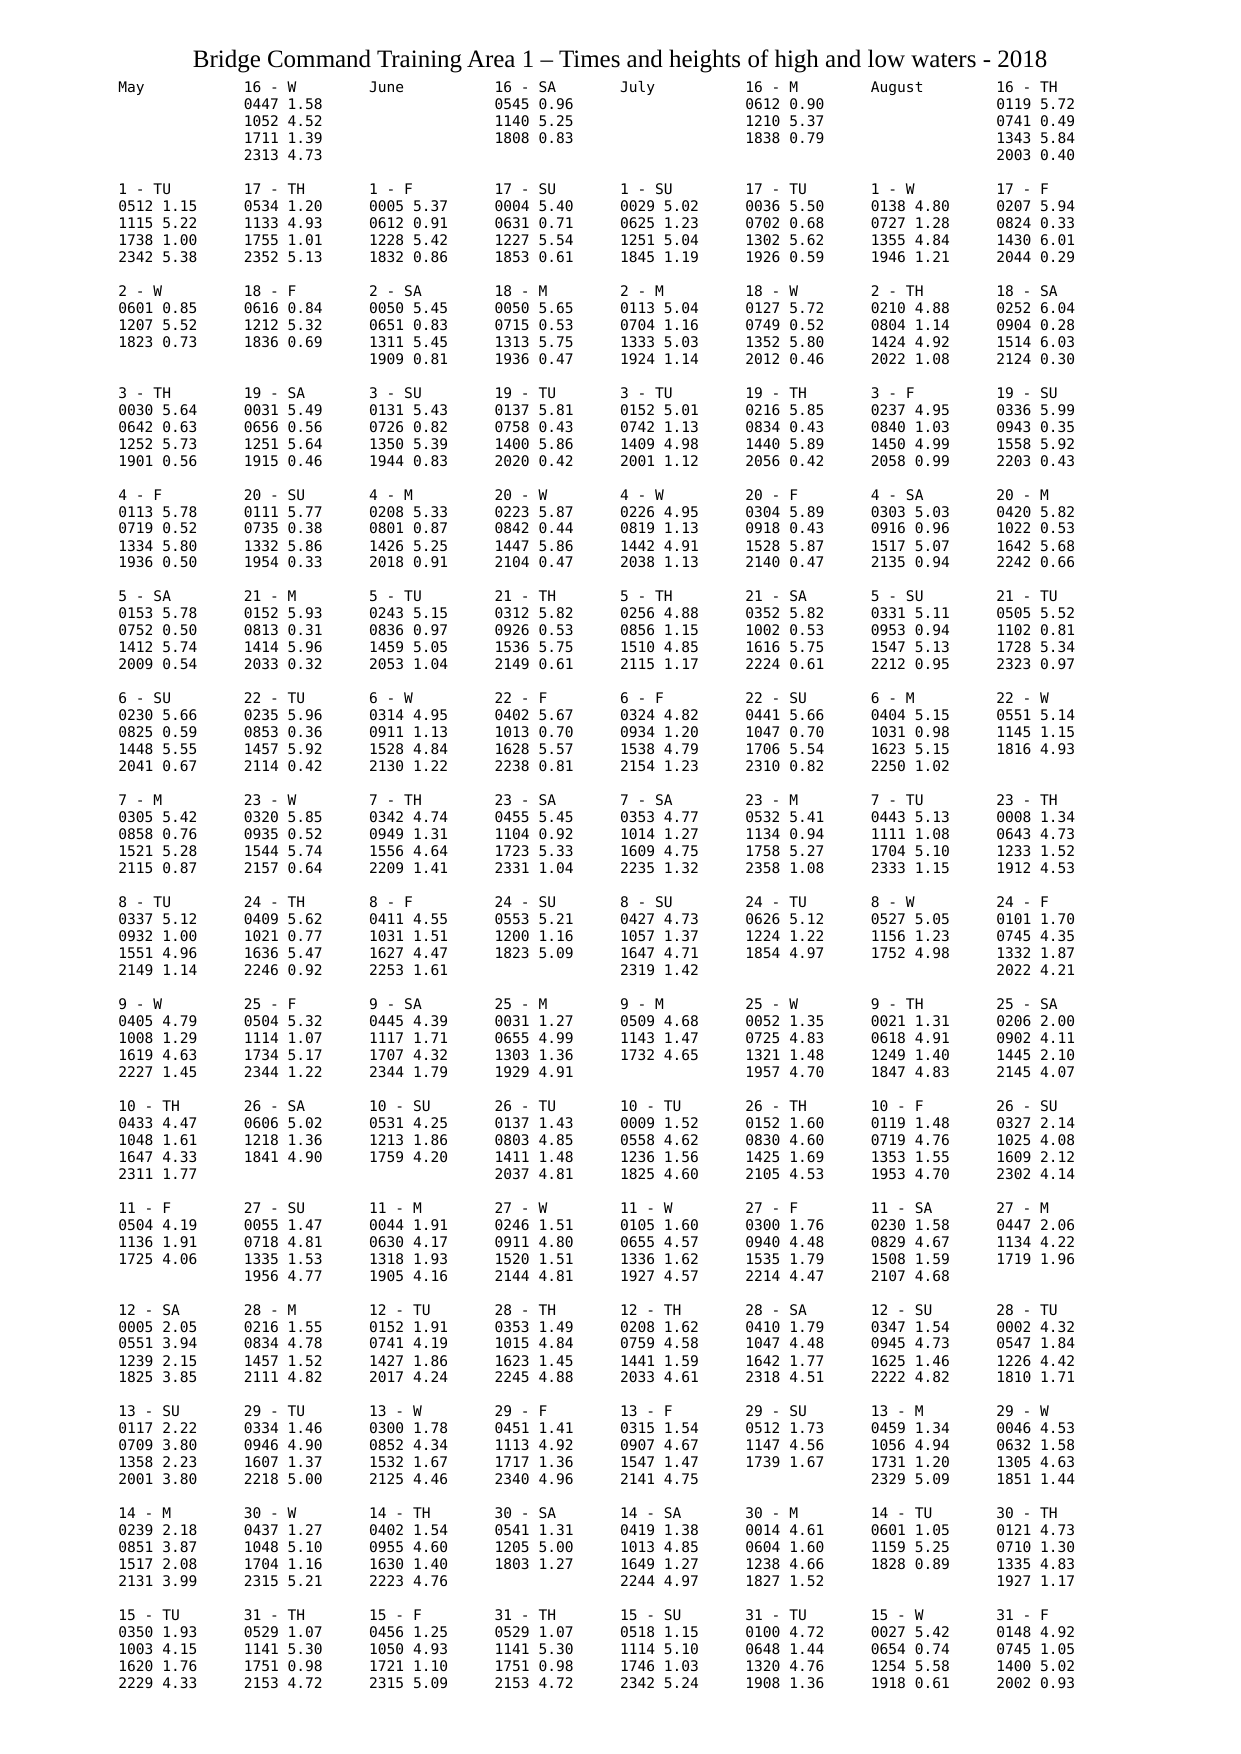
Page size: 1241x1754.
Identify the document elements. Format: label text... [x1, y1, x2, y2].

text 7 - TU [871, 792, 996, 809]
text 1003 4.15 [118, 1641, 243, 1658]
text 1251 5.04 [620, 232, 745, 249]
text 0314 4.95 [369, 707, 494, 724]
text 1535 1.79 [745, 1251, 871, 1267]
text 2 - W [118, 283, 243, 300]
text 1159 5.25 [871, 1539, 996, 1556]
text 2229 4.33 [118, 1675, 243, 1692]
text 1111 1.08 [871, 826, 996, 843]
text 0512 1.15 [118, 198, 243, 215]
text 1620 1.76 [118, 1658, 243, 1675]
text 2012 0.46 [745, 351, 871, 368]
text 31 - F [996, 1607, 1122, 1624]
text 0008 1.34 [996, 809, 1122, 826]
text 15 - SU [620, 1607, 745, 1624]
text 1623 5.15 [871, 741, 996, 758]
text 0459 1.34 [871, 1420, 996, 1437]
text 1628 5.57 [494, 741, 620, 758]
text 0419 1.38 [620, 1522, 745, 1539]
text 0642 0.63 [118, 418, 243, 436]
text 1102 0.81 [996, 622, 1122, 639]
text 2313 4.73 [243, 147, 369, 164]
text 1707 4.32 [369, 1047, 494, 1064]
text 1021 0.77 [243, 928, 369, 945]
text 1218 1.36 [243, 1132, 369, 1149]
text 1227 5.54 [494, 232, 620, 249]
text 1 - SU [620, 181, 745, 198]
text 15 - TU [118, 1607, 243, 1624]
text 0055 1.47 [243, 1217, 369, 1233]
text 13 - W [369, 1403, 494, 1420]
text 1816 4.93 [996, 741, 1122, 758]
text 1047 4.48 [745, 1335, 871, 1352]
text 1047 0.70 [745, 724, 871, 741]
text 0758 0.43 [494, 418, 620, 436]
text 0541 1.31 [494, 1522, 620, 1539]
text 3 - SU [369, 384, 494, 402]
text 9 - W [118, 996, 243, 1013]
text 21 - M [243, 588, 369, 605]
text 1409 4.98 [620, 436, 745, 452]
text 2038 1.13 [620, 554, 745, 571]
text 0100 4.72 [745, 1624, 871, 1641]
text 1238 4.66 [745, 1556, 871, 1573]
text 0604 1.60 [745, 1539, 871, 1556]
text 18 - M [494, 283, 620, 300]
text 0005 2.05 [118, 1318, 243, 1335]
text 0342 4.74 [369, 809, 494, 826]
text 0612 0.90 [745, 96, 871, 113]
text 2144 4.81 [494, 1267, 620, 1284]
text 1619 4.63 [118, 1047, 243, 1064]
text 7 - SA [620, 792, 745, 809]
text 1412 5.74 [118, 639, 243, 656]
text 11 - F [118, 1199, 243, 1217]
text 0651 0.83 [369, 317, 494, 334]
text 1912 4.53 [996, 860, 1122, 877]
text 1056 4.94 [871, 1437, 996, 1454]
text 2344 1.22 [243, 1064, 369, 1081]
text 1249 1.40 [871, 1047, 996, 1064]
text 0749 0.52 [745, 317, 871, 334]
text 1440 5.89 [745, 436, 871, 452]
text 5 - SA [118, 588, 243, 605]
text 0347 1.54 [871, 1318, 996, 1335]
text 0052 1.35 [745, 1013, 871, 1030]
text 1207 5.52 [118, 317, 243, 334]
text 0851 3.87 [118, 1539, 243, 1556]
text 1303 1.36 [494, 1047, 620, 1064]
text 1002 0.53 [745, 622, 871, 639]
text 2323 0.97 [996, 656, 1122, 673]
text 0829 4.67 [871, 1233, 996, 1251]
text 2001 1.12 [620, 452, 745, 469]
text 0420 5.82 [996, 503, 1122, 520]
text 0532 5.41 [745, 809, 871, 826]
text 0916 0.96 [871, 520, 996, 537]
text 2358 1.08 [745, 860, 871, 877]
text 1924 1.14 [620, 351, 745, 368]
text 0934 1.20 [620, 724, 745, 741]
text 1547 1.47 [620, 1454, 745, 1471]
text 1810 1.71 [996, 1369, 1122, 1386]
text 1517 5.07 [871, 537, 996, 554]
text 18 - W [745, 283, 871, 300]
text 1025 4.08 [996, 1132, 1122, 1149]
text 1048 5.10 [243, 1539, 369, 1556]
text 0725 4.83 [745, 1030, 871, 1047]
text 0230 5.66 [118, 707, 243, 724]
text 0558 4.62 [620, 1132, 745, 1149]
text 1731 1.20 [871, 1454, 996, 1471]
text 1457 1.52 [243, 1352, 369, 1369]
text 18 - SA [996, 283, 1122, 300]
text 0119 1.48 [871, 1115, 996, 1132]
text 0113 5.78 [118, 503, 243, 520]
text 1752 4.98 [871, 945, 996, 962]
text 1224 1.22 [745, 928, 871, 945]
text 1210 5.37 [745, 113, 871, 130]
text 1734 5.17 [243, 1047, 369, 1064]
text 19 - SU [996, 384, 1122, 402]
text 0612 0.91 [369, 215, 494, 232]
text 0113 5.04 [620, 300, 745, 317]
text 1841 4.90 [243, 1149, 369, 1166]
text 6 - M [871, 690, 996, 707]
text 0427 4.73 [620, 911, 745, 928]
text 0545 0.96 [494, 96, 620, 113]
text 0230 1.58 [871, 1217, 996, 1233]
text 10 - SU [369, 1098, 494, 1115]
text 1205 5.00 [494, 1539, 620, 1556]
text 2104 0.47 [494, 554, 620, 571]
text 2218 5.00 [243, 1471, 369, 1488]
text 1355 4.84 [871, 232, 996, 249]
text 1746 1.03 [620, 1658, 745, 1675]
text 0742 1.13 [620, 418, 745, 436]
text 0005 5.37 [369, 198, 494, 215]
text 0119 5.72 [996, 96, 1122, 113]
text 0648 1.44 [745, 1641, 871, 1658]
text 2053 1.04 [369, 656, 494, 673]
text 0334 1.46 [243, 1420, 369, 1437]
text 1508 1.59 [871, 1251, 996, 1267]
text 1133 4.93 [243, 215, 369, 232]
text 1521 5.28 [118, 843, 243, 860]
text 0710 1.30 [996, 1539, 1122, 1556]
text 1136 1.91 [118, 1233, 243, 1251]
text 0331 5.11 [871, 605, 996, 622]
text 0551 5.14 [996, 707, 1122, 724]
text 0527 5.05 [871, 911, 996, 928]
text 2124 0.30 [996, 351, 1122, 368]
text 0410 1.79 [745, 1318, 871, 1335]
text 4 - SA [871, 486, 996, 503]
text 0625 1.23 [620, 215, 745, 232]
text 2001 3.80 [118, 1471, 243, 1488]
text 0433 4.47 [118, 1115, 243, 1132]
text 0702 0.68 [745, 215, 871, 232]
text June [369, 79, 494, 96]
text 2214 4.47 [745, 1267, 871, 1284]
text 1946 1.21 [871, 249, 996, 266]
text 2342 5.38 [118, 249, 243, 266]
text 0504 4.19 [118, 1217, 243, 1233]
text 1008 1.29 [118, 1030, 243, 1047]
text 0551 3.94 [118, 1335, 243, 1352]
text 1459 5.05 [369, 639, 494, 656]
text 2329 5.09 [871, 1471, 996, 1488]
text 5 - SU [871, 588, 996, 605]
text 0945 4.73 [871, 1335, 996, 1352]
text 1642 5.68 [996, 537, 1122, 554]
text 0943 0.35 [996, 418, 1122, 436]
text 1751 0.98 [494, 1658, 620, 1675]
text 2044 0.29 [996, 249, 1122, 266]
text 2020 0.42 [494, 452, 620, 469]
text 1236 1.56 [620, 1149, 745, 1166]
text 3 - TH [118, 384, 243, 402]
text 1510 4.85 [620, 639, 745, 656]
text 2022 4.21 [996, 962, 1122, 979]
text 0534 1.20 [243, 198, 369, 215]
text 1915 0.46 [243, 452, 369, 469]
text 0405 4.79 [118, 1013, 243, 1030]
text 0305 5.42 [118, 809, 243, 826]
text 1424 4.92 [871, 334, 996, 351]
text 2302 4.14 [996, 1166, 1122, 1183]
text 1350 5.39 [369, 436, 494, 452]
text 1823 0.73 [118, 334, 243, 351]
text 19 - TH [745, 384, 871, 402]
text 0353 1.49 [494, 1318, 620, 1335]
text 0553 5.21 [494, 911, 620, 928]
text 2246 0.92 [243, 962, 369, 979]
text 2235 1.32 [620, 860, 745, 877]
text 1013 4.85 [620, 1539, 745, 1556]
text 0337 5.12 [118, 911, 243, 928]
text 1335 1.53 [243, 1251, 369, 1267]
text 23 - W [243, 792, 369, 809]
text 1117 1.71 [369, 1030, 494, 1047]
text 2311 1.77 [118, 1166, 243, 1183]
text 27 - W [494, 1199, 620, 1217]
text 0402 1.54 [369, 1522, 494, 1539]
text 0735 0.38 [243, 520, 369, 537]
text 2222 4.82 [871, 1369, 996, 1386]
text 17 - TH [243, 181, 369, 198]
text 1616 5.75 [745, 639, 871, 656]
text 1954 0.33 [243, 554, 369, 571]
text 1015 4.84 [494, 1335, 620, 1352]
text 1532 1.67 [369, 1454, 494, 1471]
text 1808 0.83 [494, 130, 620, 147]
text 1751 0.98 [243, 1658, 369, 1675]
text 0704 1.16 [620, 317, 745, 334]
text 1647 4.71 [620, 945, 745, 962]
text 2238 0.81 [494, 758, 620, 775]
text 0626 5.12 [745, 911, 871, 928]
text 28 - TU [996, 1301, 1122, 1318]
text 17 - SU [494, 181, 620, 198]
text 30 - SA [494, 1505, 620, 1522]
text 1156 1.23 [871, 928, 996, 945]
text 1721 1.10 [369, 1658, 494, 1675]
text 0630 4.17 [369, 1233, 494, 1251]
text 1213 1.86 [369, 1132, 494, 1149]
text 2058 0.99 [871, 452, 996, 469]
text 1758 5.27 [745, 843, 871, 860]
text 0235 5.96 [243, 707, 369, 724]
text 1625 1.46 [871, 1352, 996, 1369]
text 1427 1.86 [369, 1352, 494, 1369]
text 1313 5.75 [494, 334, 620, 351]
text 1551 4.96 [118, 945, 243, 962]
text 29 - W [996, 1403, 1122, 1420]
text 1649 1.27 [620, 1556, 745, 1573]
text 2203 0.43 [996, 452, 1122, 469]
text 1905 4.16 [369, 1267, 494, 1284]
text 1854 4.97 [745, 945, 871, 962]
text 11 - SA [871, 1199, 996, 1217]
text 0050 5.65 [494, 300, 620, 317]
text 0819 1.13 [620, 520, 745, 537]
text 2033 4.61 [620, 1369, 745, 1386]
text 1851 1.44 [996, 1471, 1122, 1488]
text 0825 0.59 [118, 724, 243, 741]
text 0121 4.73 [996, 1522, 1122, 1539]
text 1334 5.80 [118, 537, 243, 554]
text 1706 5.54 [745, 741, 871, 758]
text 0902 4.11 [996, 1030, 1122, 1047]
text 0009 1.52 [620, 1115, 745, 1132]
text 1447 5.86 [494, 537, 620, 554]
text 2017 4.24 [369, 1369, 494, 1386]
text 1845 1.19 [620, 249, 745, 266]
text 27 - M [996, 1199, 1122, 1217]
text 1944 0.83 [369, 452, 494, 469]
text 1445 2.10 [996, 1047, 1122, 1064]
text 1647 4.33 [118, 1149, 243, 1166]
text 0932 1.00 [118, 928, 243, 945]
text 26 - TU [494, 1098, 620, 1115]
text 1057 1.37 [620, 928, 745, 945]
text 24 - SU [494, 894, 620, 911]
text 14 - SA [620, 1505, 745, 1522]
text 2242 0.66 [996, 554, 1122, 571]
text 0256 4.88 [620, 605, 745, 622]
text 5 - TU [369, 588, 494, 605]
text 2140 0.47 [745, 554, 871, 571]
text 17 - TU [745, 181, 871, 198]
text 0029 5.02 [620, 198, 745, 215]
text 0529 1.07 [494, 1624, 620, 1641]
text 2 - TH [871, 283, 996, 300]
text 15 - F [369, 1607, 494, 1624]
text 1607 1.37 [243, 1454, 369, 1471]
text 0152 5.01 [620, 402, 745, 418]
text July [620, 79, 745, 96]
text 1723 5.33 [494, 843, 620, 860]
text 26 - SA [243, 1098, 369, 1115]
text 1838 0.79 [745, 130, 871, 147]
text 2037 4.81 [494, 1166, 620, 1183]
text 0210 4.88 [871, 300, 996, 317]
text 1704 1.16 [243, 1556, 369, 1573]
text 2318 4.51 [745, 1369, 871, 1386]
text 5 - TH [620, 588, 745, 605]
text 1853 0.61 [494, 249, 620, 266]
text 28 - M [243, 1301, 369, 1318]
text 1759 4.20 [369, 1149, 494, 1166]
text 19 - SA [243, 384, 369, 402]
text 7 - M [118, 792, 243, 809]
text 0451 1.41 [494, 1420, 620, 1437]
text 9 - SA [369, 996, 494, 1013]
text 29 - TU [243, 1403, 369, 1420]
text 1711 1.39 [243, 130, 369, 147]
text 2153 4.72 [243, 1675, 369, 1692]
text 0834 4.78 [243, 1335, 369, 1352]
text 1609 4.75 [620, 843, 745, 860]
text 1936 0.50 [118, 554, 243, 571]
text 0046 4.53 [996, 1420, 1122, 1437]
text 0531 4.25 [369, 1115, 494, 1132]
text 0014 4.61 [745, 1522, 871, 1539]
text 2342 5.24 [620, 1675, 745, 1692]
text 0715 0.53 [494, 317, 620, 334]
text 1918 0.61 [871, 1675, 996, 1692]
text 0031 5.49 [243, 402, 369, 418]
text 25 - W [745, 996, 871, 1013]
text 1251 5.64 [243, 436, 369, 452]
text 16 - SA [494, 79, 620, 96]
text 1302 5.62 [745, 232, 871, 249]
text 0137 1.43 [494, 1115, 620, 1132]
text 0153 5.78 [118, 605, 243, 622]
text 0518 1.15 [620, 1624, 745, 1641]
text 1336 1.62 [620, 1251, 745, 1267]
text 10 - F [871, 1098, 996, 1115]
text 20 - SU [243, 486, 369, 503]
text 1 - TU [118, 181, 243, 198]
text 1114 5.10 [620, 1641, 745, 1658]
text 2319 1.42 [620, 962, 745, 979]
text 0137 5.81 [494, 402, 620, 418]
text 0207 5.94 [996, 198, 1122, 215]
text 2 - M [620, 283, 745, 300]
text 1114 1.07 [243, 1030, 369, 1047]
text 0252 6.04 [996, 300, 1122, 317]
text 1442 4.91 [620, 537, 745, 554]
text 0935 0.52 [243, 826, 369, 843]
text 0953 0.94 [871, 622, 996, 639]
text 0509 4.68 [620, 1013, 745, 1030]
text 27 - F [745, 1199, 871, 1217]
text 19 - TU [494, 384, 620, 402]
text 2018 0.91 [369, 554, 494, 571]
text 0044 1.91 [369, 1217, 494, 1233]
text 29 - F [494, 1403, 620, 1420]
text 1556 4.64 [369, 843, 494, 860]
text 0320 5.85 [243, 809, 369, 826]
text 0911 1.13 [369, 724, 494, 741]
text 0409 5.62 [243, 911, 369, 928]
text 0324 4.82 [620, 707, 745, 724]
text 1426 5.25 [369, 537, 494, 554]
text 0918 0.43 [745, 520, 871, 537]
text 1825 4.60 [620, 1166, 745, 1183]
text 0455 5.45 [494, 809, 620, 826]
text 1352 5.80 [745, 334, 871, 351]
text 0955 4.60 [369, 1539, 494, 1556]
text 26 - SU [996, 1098, 1122, 1115]
text 31 - TH [494, 1607, 620, 1624]
text 0830 4.60 [745, 1132, 871, 1149]
text 0352 5.82 [745, 605, 871, 622]
text 2344 1.79 [369, 1064, 494, 1081]
text 1358 2.23 [118, 1454, 243, 1471]
text May [118, 79, 243, 96]
text 1719 1.96 [996, 1251, 1122, 1267]
text 0601 0.85 [118, 300, 243, 317]
text 22 - SU [745, 690, 871, 707]
text 1013 0.70 [494, 724, 620, 741]
text 2352 5.13 [243, 249, 369, 266]
text 1441 1.59 [620, 1352, 745, 1369]
text 21 - TU [996, 588, 1122, 605]
text 1536 5.75 [494, 639, 620, 656]
text 0842 0.44 [494, 520, 620, 537]
text 1414 5.96 [243, 639, 369, 656]
text 4 - F [118, 486, 243, 503]
text 1528 5.87 [745, 537, 871, 554]
text 0741 4.19 [369, 1335, 494, 1352]
text 1332 5.86 [243, 537, 369, 554]
text 0021 1.31 [871, 1013, 996, 1030]
text 30 - M [745, 1505, 871, 1522]
text 14 - TU [871, 1505, 996, 1522]
text 1311 5.45 [369, 334, 494, 351]
text 2149 0.61 [494, 656, 620, 673]
text 1134 0.94 [745, 826, 871, 843]
text 2224 0.61 [745, 656, 871, 673]
text 1450 4.99 [871, 436, 996, 452]
text 0759 4.58 [620, 1335, 745, 1352]
text 1926 0.59 [745, 249, 871, 266]
text 1400 5.86 [494, 436, 620, 452]
text 0312 5.82 [494, 605, 620, 622]
text 2 - SA [369, 283, 494, 300]
text 0206 2.00 [996, 1013, 1122, 1030]
text 0719 4.76 [871, 1132, 996, 1149]
text 0949 1.31 [369, 826, 494, 843]
text 0616 0.84 [243, 300, 369, 317]
text 0852 4.34 [369, 1437, 494, 1454]
text 1953 4.70 [871, 1166, 996, 1183]
text 23 - SA [494, 792, 620, 809]
text 1636 5.47 [243, 945, 369, 962]
text 16 - W [243, 79, 369, 96]
text 0447 2.06 [996, 1217, 1122, 1233]
text 1609 2.12 [996, 1149, 1122, 1166]
text 21 - SA [745, 588, 871, 605]
text 0237 4.95 [871, 402, 996, 418]
text 0804 1.14 [871, 317, 996, 334]
text 13 - M [871, 1403, 996, 1420]
text 0853 0.36 [243, 724, 369, 741]
text 1528 4.84 [369, 741, 494, 758]
text 0441 5.66 [745, 707, 871, 724]
text 0547 1.84 [996, 1335, 1122, 1352]
text 1115 5.22 [118, 215, 243, 232]
text 1836 0.69 [243, 334, 369, 351]
text 0926 0.53 [494, 622, 620, 639]
text 1141 5.30 [243, 1641, 369, 1658]
text 1140 5.25 [494, 113, 620, 130]
text 16 - M [745, 79, 871, 96]
text 1957 4.70 [745, 1064, 871, 1081]
text 1104 0.92 [494, 826, 620, 843]
text 2154 1.23 [620, 758, 745, 775]
text 0824 0.33 [996, 215, 1122, 232]
text 1305 4.63 [996, 1454, 1122, 1471]
text 1014 1.27 [620, 826, 745, 843]
text 0246 1.51 [494, 1217, 620, 1233]
text 25 - F [243, 996, 369, 1013]
text 0027 5.42 [871, 1624, 996, 1641]
text 22 - W [996, 690, 1122, 707]
text 24 - TU [745, 894, 871, 911]
text 1832 0.86 [369, 249, 494, 266]
text 2227 1.45 [118, 1064, 243, 1081]
text 4 - M [369, 486, 494, 503]
text 9 - TH [871, 996, 996, 1013]
text 2315 5.09 [369, 1675, 494, 1692]
text 17 - F [996, 181, 1122, 198]
text 12 - SU [871, 1301, 996, 1318]
text 0050 5.45 [369, 300, 494, 317]
text 2131 3.99 [118, 1573, 243, 1590]
text 0223 5.87 [494, 503, 620, 520]
text 0226 4.95 [620, 503, 745, 520]
text 0336 5.99 [996, 402, 1122, 418]
text 30 - W [243, 1505, 369, 1522]
text 0437 1.27 [243, 1522, 369, 1539]
text 1052 4.52 [243, 113, 369, 130]
text 0456 1.25 [369, 1624, 494, 1641]
text 0601 1.05 [871, 1522, 996, 1539]
text 0911 4.80 [494, 1233, 620, 1251]
text 0353 4.77 [620, 809, 745, 826]
text 0741 0.49 [996, 113, 1122, 130]
text 18 - F [243, 283, 369, 300]
text 1828 0.89 [871, 1556, 996, 1573]
text 1212 5.32 [243, 317, 369, 334]
text 0512 1.73 [745, 1420, 871, 1437]
text 2315 5.21 [243, 1573, 369, 1590]
text 1254 5.58 [871, 1658, 996, 1675]
text 1517 2.08 [118, 1556, 243, 1573]
text 2056 0.42 [745, 452, 871, 469]
text 0350 1.93 [118, 1624, 243, 1641]
text 0618 4.91 [871, 1030, 996, 1047]
text 0445 4.39 [369, 1013, 494, 1030]
text 0152 1.60 [745, 1115, 871, 1132]
text 1022 0.53 [996, 520, 1122, 537]
text 12 - TH [620, 1301, 745, 1318]
text 1717 1.36 [494, 1454, 620, 1471]
text 0304 5.89 [745, 503, 871, 520]
text 2141 4.75 [620, 1471, 745, 1488]
text 1520 1.51 [494, 1251, 620, 1267]
text 1558 5.92 [996, 436, 1122, 452]
text 0803 4.85 [494, 1132, 620, 1149]
text 9 - M [620, 996, 745, 1013]
text 20 - W [494, 486, 620, 503]
text 0656 0.56 [243, 418, 369, 436]
text 6 - F [620, 690, 745, 707]
text 2033 0.32 [243, 656, 369, 673]
text 0745 4.35 [996, 928, 1122, 945]
text 28 - SA [745, 1301, 871, 1318]
text 0836 0.97 [369, 622, 494, 639]
text 0504 5.32 [243, 1013, 369, 1030]
text 1113 4.92 [494, 1437, 620, 1454]
text 0719 0.52 [118, 520, 243, 537]
text 0315 1.54 [620, 1420, 745, 1437]
text 20 - M [996, 486, 1122, 503]
text 1145 1.15 [996, 724, 1122, 741]
text 1252 5.73 [118, 436, 243, 452]
text 2022 1.08 [871, 351, 996, 368]
text 0745 1.05 [996, 1641, 1122, 1658]
text 12 - SA [118, 1301, 243, 1318]
text 0117 2.22 [118, 1420, 243, 1437]
text 0208 5.33 [369, 503, 494, 520]
text 2114 0.42 [243, 758, 369, 775]
text 2135 0.94 [871, 554, 996, 571]
text 2041 0.67 [118, 758, 243, 775]
text 0752 0.50 [118, 622, 243, 639]
text 1425 1.69 [745, 1149, 871, 1166]
text 0404 5.15 [871, 707, 996, 724]
text 1927 1.17 [996, 1573, 1122, 1590]
text 16 - TH [996, 79, 1122, 96]
text 1228 5.42 [369, 232, 494, 249]
text 0727 1.28 [871, 215, 996, 232]
text 22 - TU [243, 690, 369, 707]
text 0303 5.03 [871, 503, 996, 520]
text 2009 0.54 [118, 656, 243, 673]
text 21 - TH [494, 588, 620, 605]
text 1134 4.22 [996, 1233, 1122, 1251]
text 1823 5.09 [494, 945, 620, 962]
text 0505 5.52 [996, 605, 1122, 622]
text 0036 5.50 [745, 198, 871, 215]
text 0402 5.67 [494, 707, 620, 724]
text 0840 1.03 [871, 418, 996, 436]
text 1031 1.51 [369, 928, 494, 945]
text 0834 0.43 [745, 418, 871, 436]
text 22 - F [494, 690, 620, 707]
text 1332 1.87 [996, 945, 1122, 962]
text 0631 0.71 [494, 215, 620, 232]
text 1739 1.67 [745, 1454, 871, 1471]
text 2111 4.82 [243, 1369, 369, 1386]
text 29 - SU [745, 1403, 871, 1420]
text 1343 5.84 [996, 130, 1122, 147]
text 0111 5.77 [243, 503, 369, 520]
text 0856 1.15 [620, 622, 745, 639]
text 2223 4.76 [369, 1573, 494, 1590]
text 0858 0.76 [118, 826, 243, 843]
text 0148 4.92 [996, 1624, 1122, 1641]
text 1050 4.93 [369, 1641, 494, 1658]
text 6 - SU [118, 690, 243, 707]
text 2130 1.22 [369, 758, 494, 775]
text 0443 5.13 [871, 809, 996, 826]
text 20 - F [745, 486, 871, 503]
text 1627 4.47 [369, 945, 494, 962]
text 0904 0.28 [996, 317, 1122, 334]
text 26 - TH [745, 1098, 871, 1115]
text 6 - W [369, 690, 494, 707]
text 0801 0.87 [369, 520, 494, 537]
text 1738 1.00 [118, 232, 243, 249]
text 23 - TH [996, 792, 1122, 809]
text 1321 1.48 [745, 1047, 871, 1064]
text 0813 0.31 [243, 622, 369, 639]
text 2003 0.40 [996, 147, 1122, 164]
text 1803 1.27 [494, 1556, 620, 1573]
text 2209 1.41 [369, 860, 494, 877]
text 1725 4.06 [118, 1251, 243, 1267]
text 1623 1.45 [494, 1352, 620, 1369]
text 0300 1.78 [369, 1420, 494, 1437]
text 8 - SU [620, 894, 745, 911]
text 0643 4.73 [996, 826, 1122, 843]
text 2310 0.82 [745, 758, 871, 775]
text 0002 4.32 [996, 1318, 1122, 1335]
text 1318 1.93 [369, 1251, 494, 1267]
text 23 - M [745, 792, 871, 809]
text 1333 5.03 [620, 334, 745, 351]
text 12 - TU [369, 1301, 494, 1318]
text 1544 5.74 [243, 843, 369, 860]
text 2107 4.68 [871, 1267, 996, 1284]
text 30 - TH [996, 1505, 1122, 1522]
text 14 - M [118, 1505, 243, 1522]
text 0327 2.14 [996, 1115, 1122, 1132]
text 1514 6.03 [996, 334, 1122, 351]
text 1 - F [369, 181, 494, 198]
text 8 - TU [118, 894, 243, 911]
text 2212 0.95 [871, 656, 996, 673]
text 1847 4.83 [871, 1064, 996, 1081]
text 1335 4.83 [996, 1556, 1122, 1573]
text 1901 0.56 [118, 452, 243, 469]
text 1226 4.42 [996, 1352, 1122, 1369]
text 24 - TH [243, 894, 369, 911]
text 2157 0.64 [243, 860, 369, 877]
text 0004 5.40 [494, 198, 620, 215]
text 8 - F [369, 894, 494, 911]
text 1239 2.15 [118, 1352, 243, 1369]
text 0946 4.90 [243, 1437, 369, 1454]
text 0300 1.76 [745, 1217, 871, 1233]
text 3 - TU [620, 384, 745, 402]
text 2153 4.72 [494, 1675, 620, 1692]
text 1143 1.47 [620, 1030, 745, 1047]
text 0606 5.02 [243, 1115, 369, 1132]
text 1031 0.98 [871, 724, 996, 741]
text 24 - F [996, 894, 1122, 911]
text 11 - W [620, 1199, 745, 1217]
text 27 - SU [243, 1199, 369, 1217]
text 1929 4.91 [494, 1064, 620, 1081]
text 31 - TU [745, 1607, 871, 1624]
text 1448 5.55 [118, 741, 243, 758]
text 2125 4.46 [369, 1471, 494, 1488]
text 14 - TH [369, 1505, 494, 1522]
text 0709 3.80 [118, 1437, 243, 1454]
text 0216 1.55 [243, 1318, 369, 1335]
text 0030 5.64 [118, 402, 243, 418]
text 1956 4.77 [243, 1267, 369, 1284]
text 1936 0.47 [494, 351, 620, 368]
text 3 - F [871, 384, 996, 402]
text 0152 5.93 [243, 605, 369, 622]
text 1704 5.10 [871, 843, 996, 860]
text 0131 5.43 [369, 402, 494, 418]
text 0031 1.27 [494, 1013, 620, 1030]
text 0243 5.15 [369, 605, 494, 622]
text 1430 6.01 [996, 232, 1122, 249]
text 1320 4.76 [745, 1658, 871, 1675]
text 1642 1.77 [745, 1352, 871, 1369]
text 1141 5.30 [494, 1641, 620, 1658]
text 0101 1.70 [996, 911, 1122, 928]
text 2244 4.97 [620, 1573, 745, 1590]
text 10 - TU [620, 1098, 745, 1115]
text 1411 1.48 [494, 1149, 620, 1166]
text 0127 5.72 [745, 300, 871, 317]
text 2149 1.14 [118, 962, 243, 979]
text 2145 4.07 [996, 1064, 1122, 1081]
text 2115 1.17 [620, 656, 745, 673]
text 2333 1.15 [871, 860, 996, 877]
text 25 - SA [996, 996, 1122, 1013]
text 1728 5.34 [996, 639, 1122, 656]
text 10 - TH [118, 1098, 243, 1115]
text 0655 4.57 [620, 1233, 745, 1251]
text 0529 1.07 [243, 1624, 369, 1641]
text 0239 2.18 [118, 1522, 243, 1539]
text 1755 1.01 [243, 232, 369, 249]
text 13 - SU [118, 1403, 243, 1420]
text 1827 1.52 [745, 1573, 871, 1590]
text 2002 0.93 [996, 1675, 1122, 1692]
text 2253 1.61 [369, 962, 494, 979]
text 0632 1.58 [996, 1437, 1122, 1454]
text 1927 4.57 [620, 1267, 745, 1284]
text 2331 1.04 [494, 860, 620, 877]
text 0138 4.80 [871, 198, 996, 215]
text 1400 5.02 [996, 1658, 1122, 1675]
text 11 - M [369, 1199, 494, 1217]
text 2105 4.53 [745, 1166, 871, 1183]
text 1630 1.40 [369, 1556, 494, 1573]
text 0940 4.48 [745, 1233, 871, 1251]
text 25 - M [494, 996, 620, 1013]
text 1457 5.92 [243, 741, 369, 758]
text 0726 0.82 [369, 418, 494, 436]
text 1200 1.16 [494, 928, 620, 945]
text 4 - W [620, 486, 745, 503]
text 1353 1.55 [871, 1149, 996, 1166]
text 1048 1.61 [118, 1132, 243, 1149]
text 0907 4.67 [620, 1437, 745, 1454]
text 1233 1.52 [996, 843, 1122, 860]
text 0152 1.91 [369, 1318, 494, 1335]
text 0718 4.81 [243, 1233, 369, 1251]
text 7 - TH [369, 792, 494, 809]
text 0447 1.58 [243, 96, 369, 113]
text 1909 0.81 [369, 351, 494, 368]
text 0208 1.62 [620, 1318, 745, 1335]
text 0655 4.99 [494, 1030, 620, 1047]
text August [871, 79, 996, 96]
text 28 - TH [494, 1301, 620, 1318]
text 31 - TH [243, 1607, 369, 1624]
text 0216 5.85 [745, 402, 871, 418]
text 1908 1.36 [745, 1675, 871, 1692]
text 0105 1.60 [620, 1217, 745, 1233]
text 0411 4.55 [369, 911, 494, 928]
text 15 - W [871, 1607, 996, 1624]
text 8 - W [871, 894, 996, 911]
text 1732 4.65 [620, 1047, 745, 1064]
text 1547 5.13 [871, 639, 996, 656]
text 0654 0.74 [871, 1641, 996, 1658]
text 1538 4.79 [620, 741, 745, 758]
text 1 - W [871, 181, 996, 198]
text 2245 4.88 [494, 1369, 620, 1386]
text 1147 4.56 [745, 1437, 871, 1454]
text 2340 4.96 [494, 1471, 620, 1488]
text 13 - F [620, 1403, 745, 1420]
text 2250 1.02 [871, 758, 996, 775]
text 1825 3.85 [118, 1369, 243, 1386]
text 2115 0.87 [118, 860, 243, 877]
